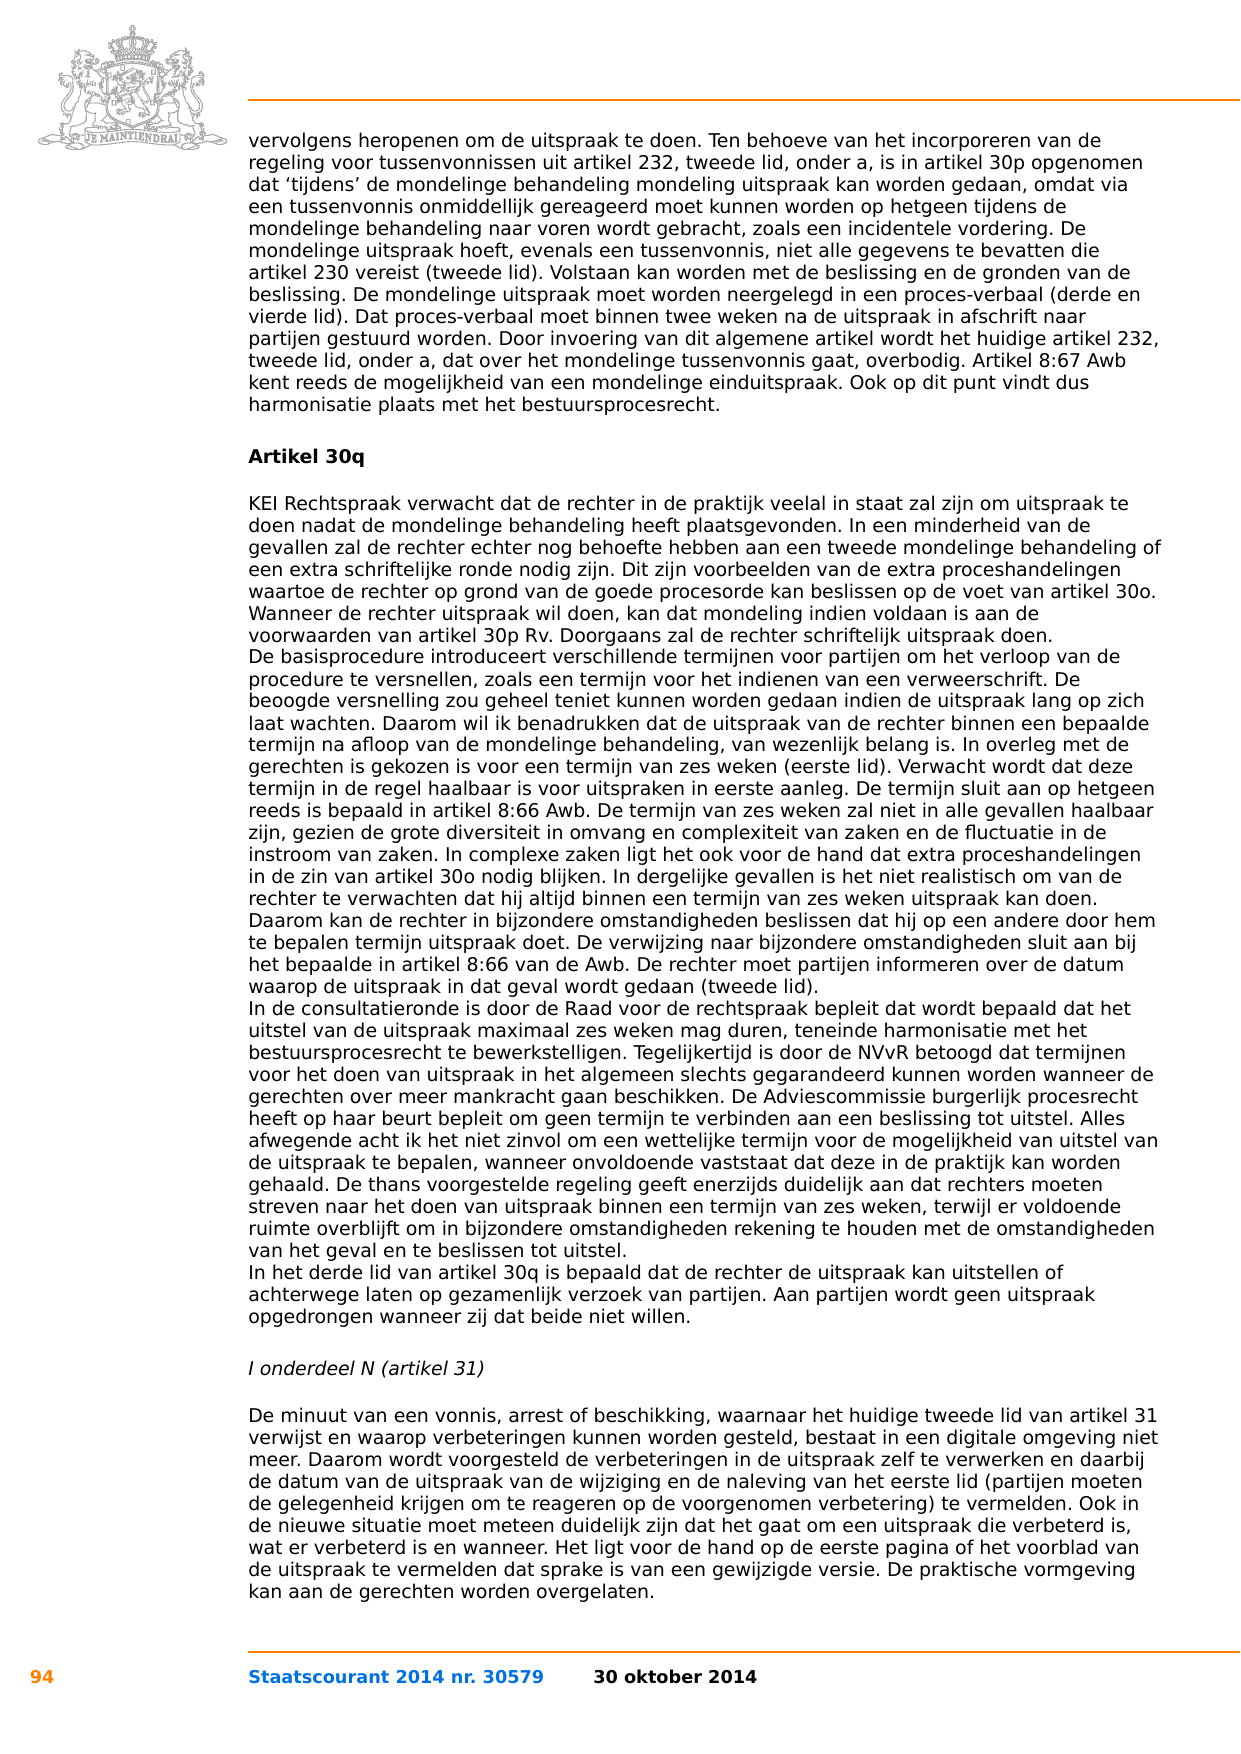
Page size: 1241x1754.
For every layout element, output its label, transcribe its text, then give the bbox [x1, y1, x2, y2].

text De basisprocedure introduceert verschillende termijnen voor partijen om het verloop van de procedure te versnellen, zoals een termijn voor het indienen van een verweerschrift. De beoogde versnelling zou geheel teniet kunnen worden gedaan indien de uitspraak lang op zich laat wachten. Daarom wil ik benadrukken dat de uitspraak van de rechter binnen een bepaalde termijn na afloop van de mondelinge behandeling, van wezenlijk belang is. In overleg met de gerechten is gekozen is voor een termijn van zes weken (eerste lid). Verwacht wordt dat deze termijn in de regel haalbaar is voor uitspraken in eerste aanleg. De termijn sluit aan op hetgeen reeds is bepaald in artikel 8:66 Awb. De termijn van zes weken zal niet in alle gevallen haalbaar zijn, gezien de grote diversiteit in omvang en complexiteit van zaken en de fluctuatie in de instroom van zaken. In complexe zaken ligt het ook voor de hand dat extra proceshandelingen in de zin van artikel 30o nodig blijken. In dergelijke gevallen is het niet realistisch om van de rechter te verwachten dat hij altijd binnen een termijn van zes weken uitspraak kan doen. Daarom kan de rechter in bijzondere omstandigheden beslissen dat hij op een andere door hem te bepalen termijn uitspraak doet. De verwijzing naar bijzondere omstandigheden sluit aan bij het bepaalde in artikel 8:66 van de Awb. De rechter moet partijen informeren over de datum waarop de uitspraak in dat geval wordt gedaan (tweede lid). [248, 646, 1163, 998]
subtitle Artikel 30q [248, 446, 1163, 468]
text vervolgens heropenen om de uitspraak te doen. Ten behoeve van het incorporeren van de regeling voor tussenvonnissen uit artikel 232, tweede lid, onder a, is in artikel 30p opgenomen dat ‘tijdens’ de mondelinge behandeling mondeling uitspraak kan worden gedaan, omdat via een tussenvonnis onmiddellijk gereageerd moet kunnen worden op hetgeen tijdens de mondelinge behandeling naar voren wordt gebracht, zoals een incidentele vordering. De mondelinge uitspraak hoeft, evenals een tussenvonnis, niet alle gegevens te bevatten die artikel 230 vereist (tweede lid). Volstaan kan worden met de beslissing en de gronden van de beslissing. De mondelinge uitspraak moet worden neergelegd in een proces-verbaal (derde en vierde lid). Dat proces-verbaal moet binnen twee weken na de uitspraak in afschrift naar partijen gestuurd worden. Door invoering van dit algemene artikel wordt het huidige artikel 232, tweede lid, onder a, dat over het mondelinge tussenvonnis gaat, overbodig. Artikel 8:67 Awb kent reeds de mogelijkheid van een mondelinge einduitspraak. Ook op dit punt vindt dus harmonisatie plaats met het bestuursprocesrecht. [248, 130, 1163, 416]
text In de consultatieronde is door de Raad voor de rechtspraak bepleit dat wordt bepaald dat het uitstel van de uitspraak maximaal zes weken mag duren, teneinde harmonisatie met het bestuursprocesrecht te bewerkstelligen. Tegelijkertijd is door de NVvR betoogd dat termijnen voor het doen van uitspraak in het algemeen slechts gegarandeerd kunnen worden wanneer de gerechten over meer mankracht gaan beschikken. De Adviescommissie burgerlijk procesrecht heeft op haar beurt bepleit om geen termijn te verbinden aan een beslissing tot uitstel. Alles afwegende acht ik het niet zinvol om een wettelijke termijn voor de mogelijkheid van uitstel van de uitspraak te bepalen, wanneer onvoldoende vaststaat dat deze in de praktijk kan worden gehaald. De thans voorgestelde regeling geeft enerzijds duidelijk aan dat rechters moeten streven naar het doen van uitspraak binnen een termijn van zes weken, terwijl er voldoende ruimte overblijft om in bijzondere omstandigheden rekening te houden met de omstandigheden van het geval en te beslissen tot uitstel. [248, 998, 1163, 1262]
subtitle I onderdeel N (artikel 31) [248, 1358, 1163, 1380]
text De minuut van een vonnis, arrest of beschikking, waarnaar het huidige tweede lid van artikel 31 verwijst en waarop verbeteringen kunnen worden gesteld, bestaat in een digitale omgeving niet meer. Daarom wordt voorgesteld de verbeteringen in de uitspraak zelf te verwerken en daarbij de datum van de uitspraak van de wijziging en de naleving van het eerste lid (partijen moeten de gelegenheid krijgen om te reageren op de voorgenomen verbetering) te vermelden. Ook in de nieuwe situatie moet meteen duidelijk zijn dat het gaat om een uitspraak die verbeterd is, wat er verbeterd is en wanneer. Het ligt voor de hand op de eerste pagina of het voorblad van de uitspraak te vermelden dat sprake is van een gewijzigde versie. De praktische vormgeving kan aan de gerechten worden overgelaten. [248, 1405, 1163, 1603]
picture [38, 25, 227, 150]
text In het derde lid van artikel 30q is bepaald dat de rechter de uitspraak kan uitstellen of achterwege laten op gezamenlijk verzoek van partijen. Aan partijen wordt geen uitspraak opgedrongen wanneer zij dat beide niet willen. [248, 1262, 1163, 1328]
text KEI Rechtspraak verwacht dat de rechter in de praktijk veelal in staat zal zijn om uitspraak te doen nadat de mondelinge behandeling heeft plaatsgevonden. In een minderheid van de gevallen zal de rechter echter nog behoefte hebben aan een tweede mondelinge behandeling of een extra schriftelijke ronde nodig zijn. Dit zijn voorbeelden van de extra proceshandelingen waartoe de rechter op grond van de goede procesorde kan beslissen op de voet van artikel 30o. Wanneer de rechter uitspraak wil doen, kan dat mondeling indien voldaan is aan de voorwaarden van artikel 30p Rv. Doorgaans zal de rechter schriftelijk uitspraak doen. [248, 493, 1163, 646]
